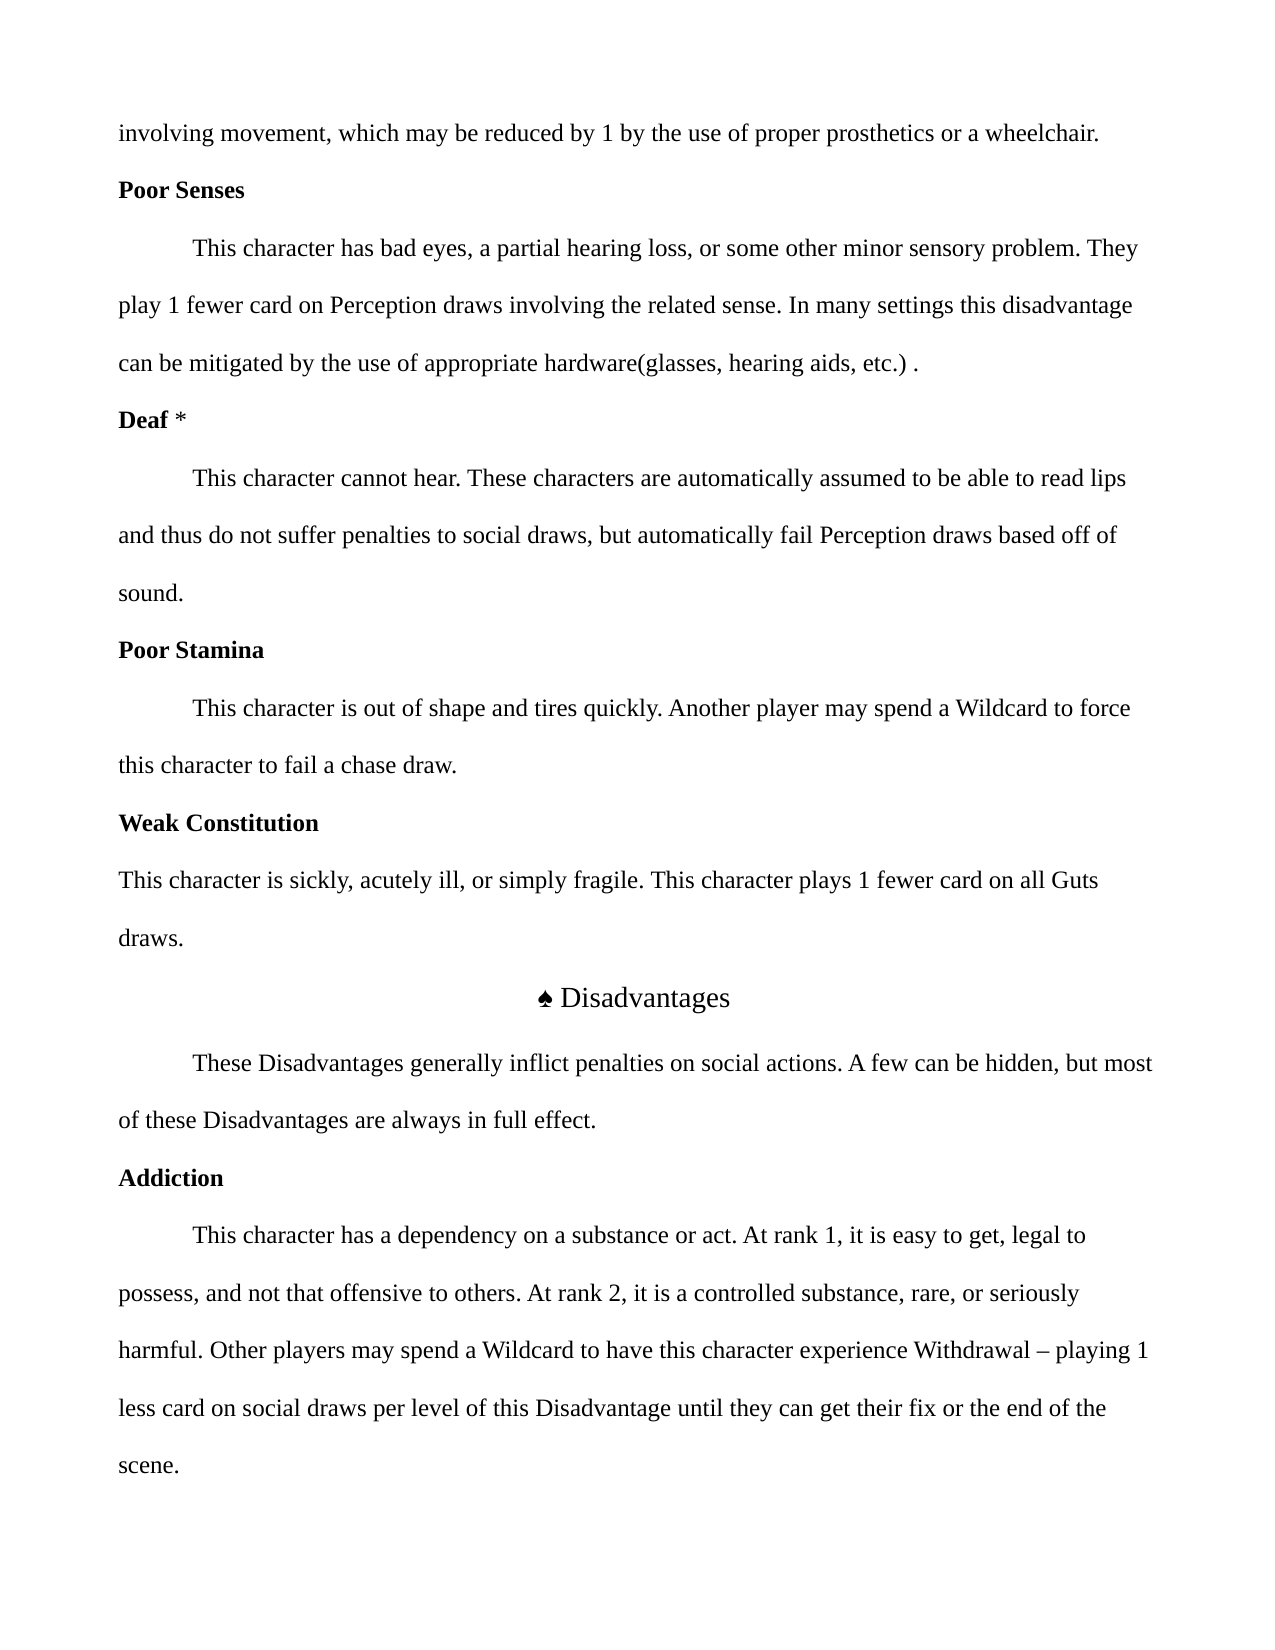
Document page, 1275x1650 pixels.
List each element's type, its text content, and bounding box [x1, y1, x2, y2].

text Addiction [118, 1163, 1157, 1191]
text This character has a dependency on a substance or act. At rank 1, it is easy to get, legal to possess, and not that offensive to others. At rank 2, it is a controlled substance, rare, or seriously harmful. Other players may spend a Wildcard to have this character experience Withdrawal – playing 1 less card on social draws per level of this Disadvantage until they can get their fix or the end of the scene. [118, 1220, 1157, 1479]
text involving movement, which may be reduced by 1 by the use of proper prosthetics or a wheelchair. [118, 118, 1157, 147]
text These Disadvantages generally inflict penalties on social actions. A few can be hidden, but most of these Disadvantages are always in full effect. [118, 1048, 1157, 1134]
text This character cannot hear. These characters are automatically assumed to be able to read lips and thus do not suffer penalties to social draws, but automatically fail Perception draws based off of sound. [118, 463, 1157, 607]
text This character has bad eyes, a partial hearing loss, or some other minor sensory problem. They play 1 fewer card on Perception draws involving the related sense. In many settings this disadvantage can be mitigated by the use of appropriate hardware(glasses, hearing aids, etc.) . [118, 233, 1157, 377]
text This character is out of shape and tires quickly. Another player may spend a Wildcard to force this character to fail a chase draw. [118, 693, 1157, 779]
text Weak Constitution [118, 808, 1157, 837]
text ♠ Disadvantages [118, 981, 1157, 1014]
text Deaf * [118, 406, 1157, 434]
text This character is sickly, acutely ill, or simply fragile. This character plays 1 fewer card on all Guts draws. [118, 866, 1157, 952]
text Poor Stamina [118, 636, 1157, 664]
text Poor Senses [118, 176, 1157, 204]
